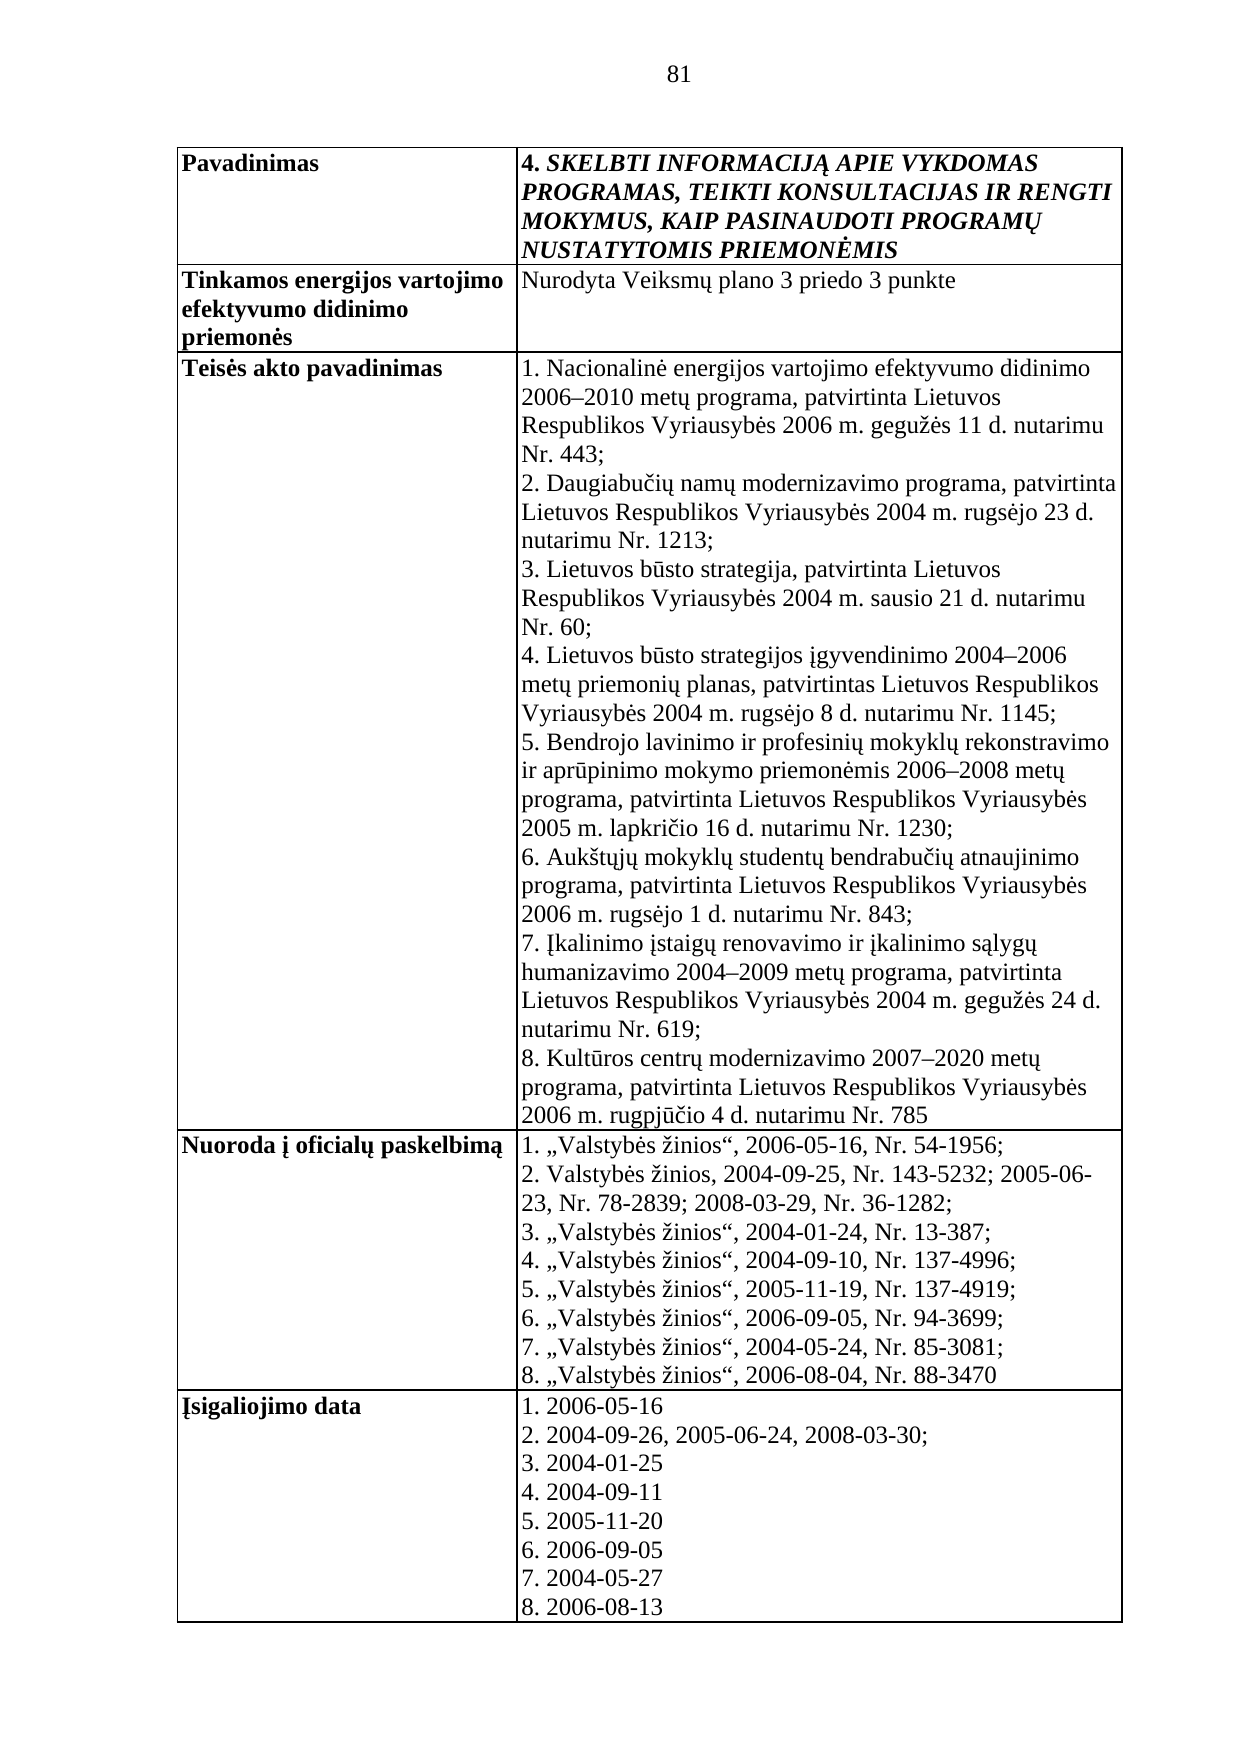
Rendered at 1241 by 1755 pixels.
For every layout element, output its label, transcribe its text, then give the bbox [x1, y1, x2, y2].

table_cell Įsigaliojimo data [178, 1391, 516, 1621]
table_cell Tinkamos energijos vartojimo efektyvumo didinimo priemonės [178, 265, 516, 351]
table_header 4. SKELBTI INFORMACIJĄ APIE VYKDOMAS PROGRAMAS, TEIKTI KONSULTACIJAS IR RENGTI MOKYMUS, KAIP PASINAUDOTI PROGRAMŲ NUSTATYTOMIS PRIEMONĖMIS [518, 148, 1121, 263]
table_cell 1. „Valstybės žinios“, 2006-05-16, Nr. 54-1956; 2. Valstybės žinios, 2004-09-25, Nr. 143-5232; 2005-06-23, Nr. 78-2839; 2008-03-29, Nr. 36-1282; 3. „Valstybės žinios“, 2004-01-24, Nr. 13-387; 4. „Valstybės žinios“, 2004-09-10, Nr. 137-4996; 5. „Valstybės žinios“, 2005-11-19, Nr. 137-4919; 6. „Valstybės žinios“, 2006-09-05, Nr. 94-3699; 7. „Valstybės žinios“, 2004-05-24, Nr. 85-3081; 8. „Valstybės žinios“, 2006-08-04, Nr. 88-3470 [518, 1131, 1121, 1389]
table_cell 1. Nacionalinė energijos vartojimo efektyvumo didinimo 2006–2010 metų programa, patvirtinta Lietuvos Respublikos Vyriausybės 2006 m. gegužės 11 d. nutarimu Nr. 443; 2. Daugiabučių namų modernizavimo programa, patvirtinta Lietuvos Respublikos Vyriausybės 2004 m. rugsėjo 23 d. nutarimu Nr. 1213; 3. Lietuvos būsto strategija, patvirtinta Lietuvos Respublikos Vyriausybės 2004 m. sausio 21 d. nutarimu Nr. 60; 4. Lietuvos būsto strategijos įgyvendinimo 2004–2006 metų priemonių planas, patvirtintas Lietuvos Respublikos Vyriausybės 2004 m. rugsėjo 8 d. nutarimu Nr. 1145; 5. Bendrojo lavinimo ir profesinių mokyklų rekonstravimo ir aprūpinimo mokymo priemonėmis 2006–2008 metų programa, patvirtinta Lietuvos Respublikos Vyriausybės 2005 m. lapkričio 16 d. nutarimu Nr. 1230; 6. Aukštųjų mokyklų studentų bendrabučių atnaujinimo programa, patvirtinta Lietuvos Respublikos Vyriausybės 2006 m. rugsėjo 1 d. nutarimu Nr. 843; 7. Įkalinimo įstaigų renovavimo ir įkalinimo sąlygų humanizavimo 2004–2009 metų programa, patvirtinta Lietuvos Respublikos Vyriausybės 2004 m. gegužės 24 d. nutarimu Nr. 619; 8. Kultūros centrų modernizavimo 2007–2020 metų programa, patvirtinta Lietuvos Respublikos Vyriausybės 2006 m. rugpjūčio 4 d. nutarimu Nr. 785 [518, 353, 1121, 1129]
table_cell Nurodyta Veiksmų plano 3 priedo 3 punkte [518, 265, 1121, 351]
table_cell Teisės akto pavadinimas [178, 353, 516, 1129]
table_cell 1. 2006-05-16 2. 2004-09-26, 2005-06-24, 2008-03-30; 3. 2004-01-25 4. 2004-09-11 5. 2005-11-20 6. 2006-09-05 7. 2004-05-27 8. 2006-08-13 [518, 1391, 1121, 1621]
table_header Pavadinimas [178, 148, 516, 263]
table_cell Nuoroda į oficialų paskelbimą [178, 1131, 516, 1389]
